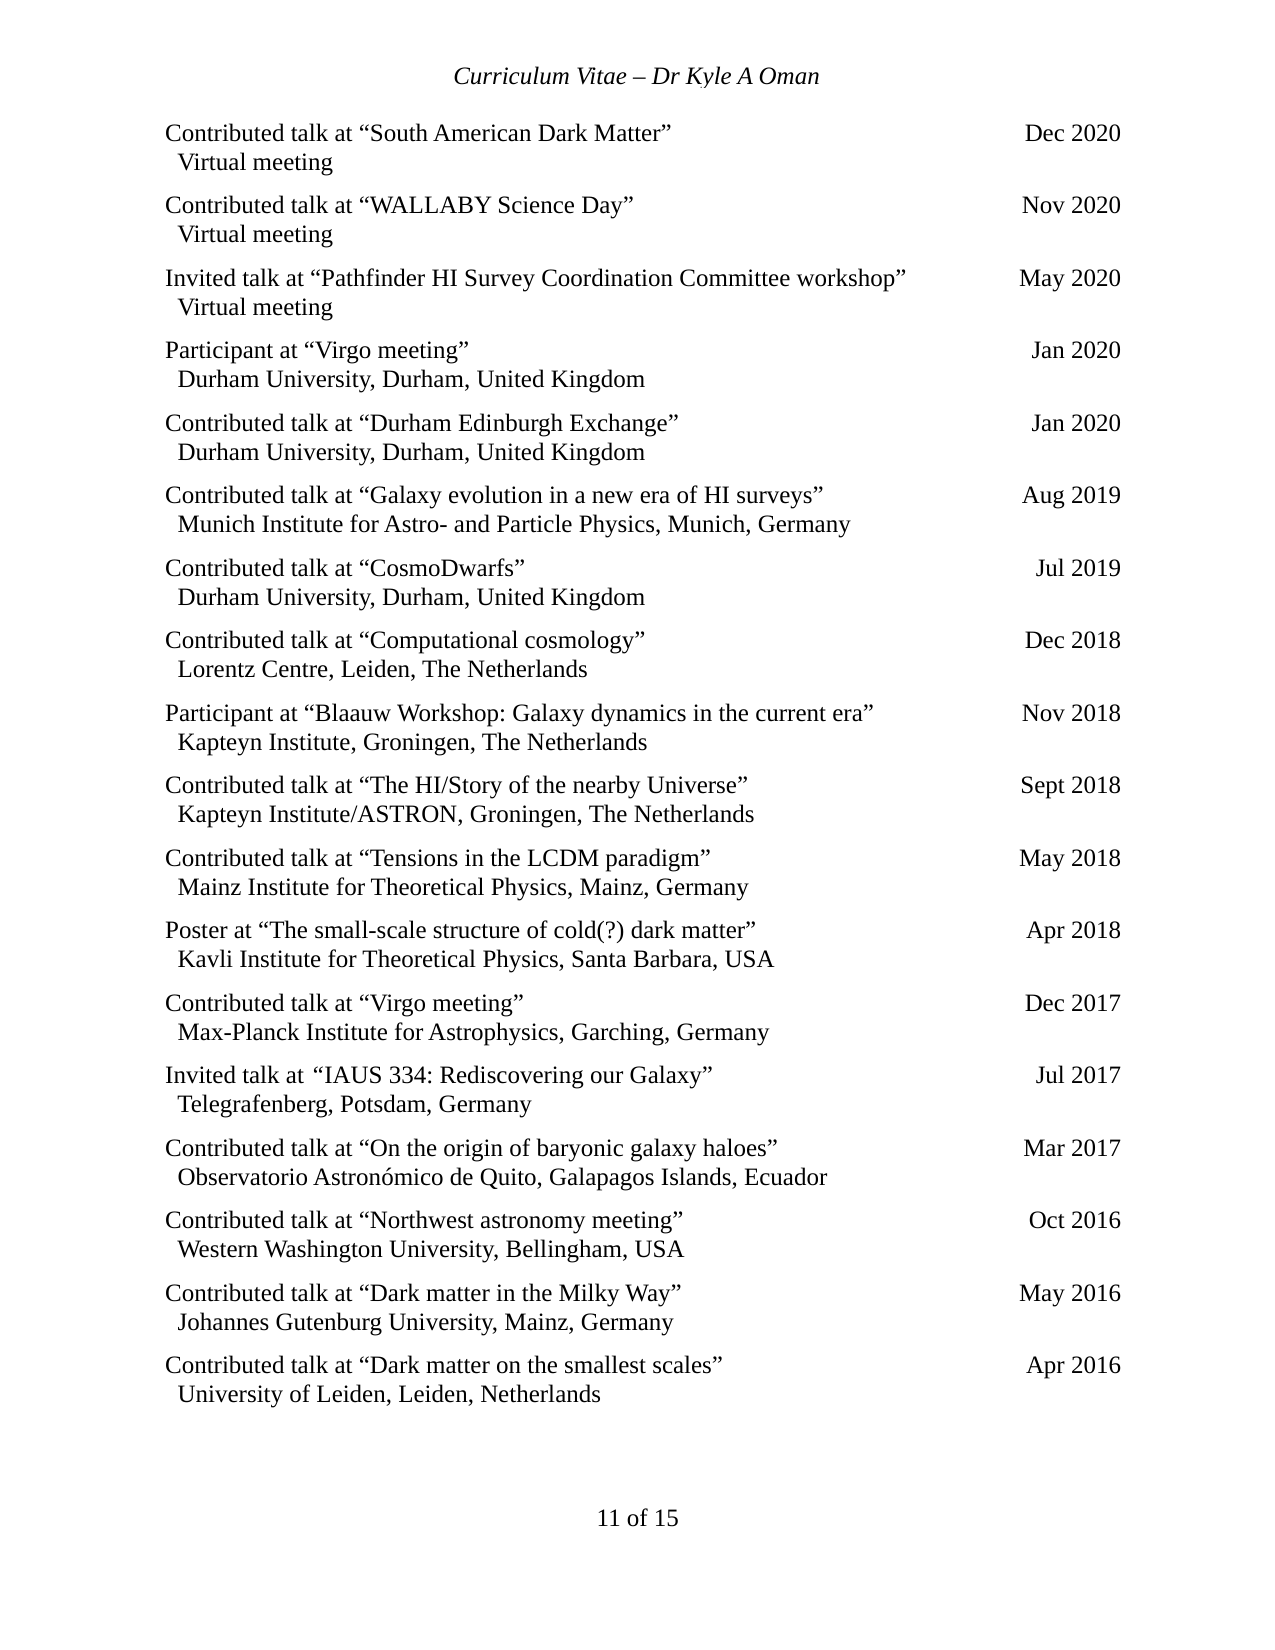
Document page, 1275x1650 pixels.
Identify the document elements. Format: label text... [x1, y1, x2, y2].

text Contributed talk at “Virgo meeting” Dec 2017 Max-Planck Institute for Astrophysics, Garching, Germany [118, 988, 1157, 1045]
text Contributed talk at “On the origin of baryonic galaxy haloes” Mar 2017 Observatorio Astronómico de Quito, Galapagos Islands, Ecuador [118, 1133, 1157, 1190]
text Contributed talk at “South American Dark Matter” Dec 2020 Virtual meeting [118, 118, 1157, 175]
text Participant at “Blaauw Workshop: Galaxy dynamics in the current era” Nov 2018 Kapteyn Institute, Groningen, The Netherlands [118, 698, 1157, 755]
text Contributed talk at “Galaxy evolution in a new era of HI surveys” Aug 2019 Munich Institute for Astro- and Particle Physics, Munich, Germany [118, 480, 1157, 538]
text Contributed talk at “Dark matter in the Milky Way” May 2016 Johannes Gutenburg University, Mainz, Germany [118, 1278, 1157, 1335]
text Contributed talk at “Tensions in the LCDM paradigm” May 2018 Mainz Institute for Theoretical Physics, Mainz, Germany [118, 843, 1157, 900]
text Participant at “Virgo meeting” Jan 2020 Durham University, Durham, United Kingdom [118, 335, 1157, 393]
text Contributed talk at “The HI/Story of the nearby Universe” Sept 2018 Kapteyn Institute/ASTRON, Groningen, The Netherlands [118, 770, 1157, 828]
text Contributed talk at “Northwest astronomy meeting” Oct 2016 Western Washington University, Bellingham, USA [118, 1205, 1157, 1263]
text Contributed talk at “WALLABY Science Day” Nov 2020 Virtual meeting [118, 190, 1157, 248]
text Poster at “The small-scale structure of cold(?) dark matter” Apr 2018 Kavli Institute for Theoretical Physics, Santa Barbara, USA [118, 915, 1157, 973]
text Contributed talk at “Dark matter on the smallest scales” Apr 2016 University of Leiden, Leiden, Netherlands [118, 1350, 1157, 1408]
text Contributed talk at “CosmoDwarfs” Jul 2019 Durham University, Durham, United Kingdom [118, 553, 1157, 610]
text Contributed talk at “Durham Edinburgh Exchange” Jan 2020 Durham University, Durham, United Kingdom [118, 408, 1157, 465]
text Invited talk at “IAUS 334: Rediscovering our Galaxy” Jul 2017 Telegrafenberg, Potsdam, Germany [118, 1060, 1157, 1118]
text Invited talk at “Pathfinder HI Survey Coordination Committee workshop” May 2020 Virtual meeting [118, 263, 1157, 320]
text Contributed talk at “Computational cosmology” Dec 2018 Lorentz Centre, Leiden, The Netherlands [118, 625, 1157, 683]
